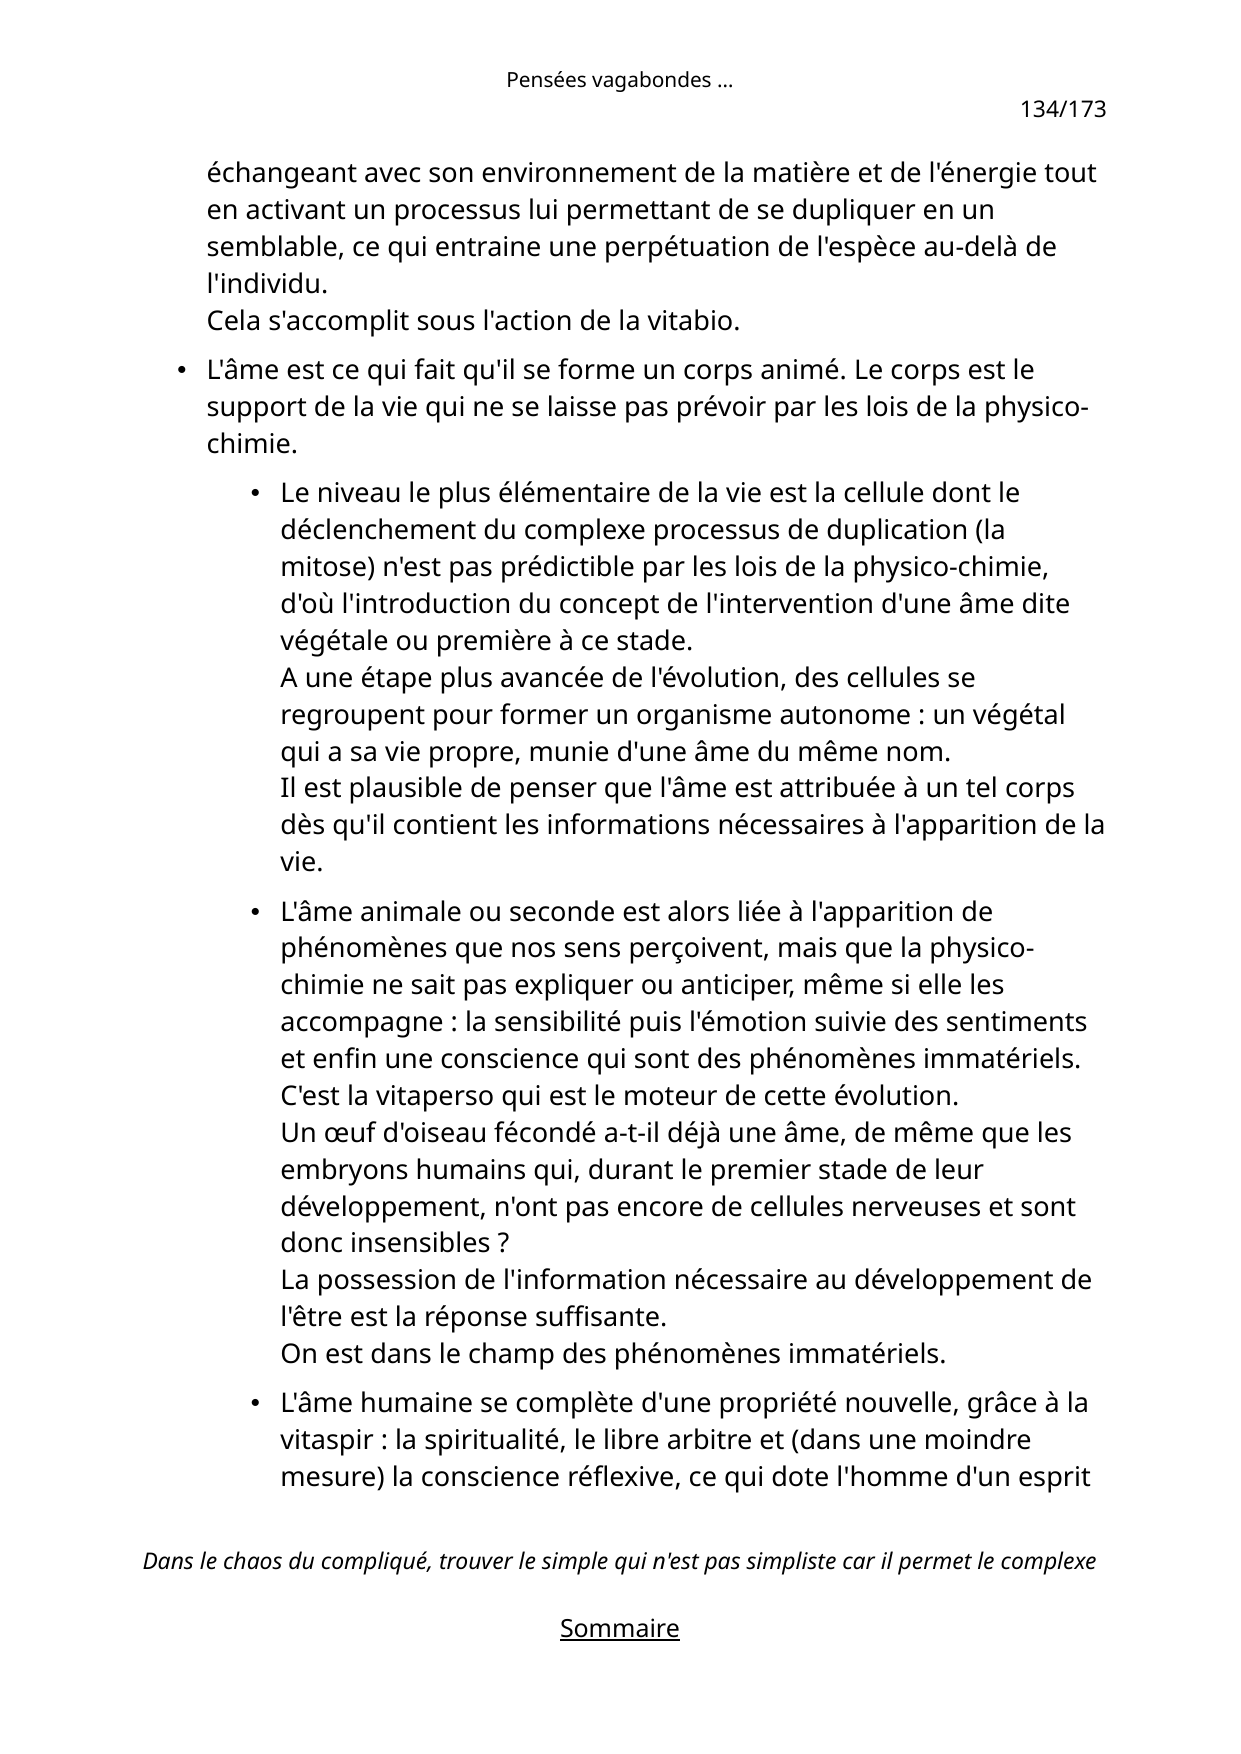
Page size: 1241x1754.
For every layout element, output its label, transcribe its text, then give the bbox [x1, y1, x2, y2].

list Le niveau le plus élémentaire de la vie est la cellule dont le déclenchement du complexe processus de duplication (la mitose) n'est pas prédictible par les lois de la physico-chimie, d'où l'introduction du concept de l'intervention d'une âme dite végétale ou première à ce stade. A une étape plus avancée de l'évolution, des cellules se regroupent pour former un organisme autonome : un végétal qui a sa vie propre, munie d'une âme du même nom. Il est plausible de penser que l'âme est attribuée à un tel corps dès qu'il contient les informations nécessaires à l'apparition de la vie. [251, 474, 1107, 879]
list L'âme animale ou seconde est alors liée à l'apparition de phénomènes que nos sens perçoivent, mais que la physico-chimie ne sait pas expliquer ou anticiper, même si elle les accompagne : la sensibilité puis l'émotion suivie des sentiments et enfin une conscience qui sont des phénomènes immatériels. C'est la vitaperso qui est le moteur de cette évolution. Un œuf d'oiseau fécondé a-t-il déjà une âme, de même que les embryons humains qui, durant le premier stade de leur développement, n'ont pas encore de cellules nerveuses et sont donc insensibles ? La possession de l'information nécessaire au développement de l'être est la réponse suffisante. On est dans le champ des phénomènes immatériels. [251, 892, 1107, 1371]
list L'âme humaine se complète d'une propriété nouvelle, grâce à la vitaspir : la spiritualité, le libre arbitre et (dans une moindre mesure) la conscience réflexive, ce qui dote l'homme d'un esprit [251, 1384, 1107, 1494]
list L'âme est ce qui fait qu'il se forme un corps animé. Le corps est le support de la vie qui ne se laisse pas prévoir par les lois de la physico-chimie. [177, 351, 1107, 461]
list échangeant avec son environnement de la matière et de l'énergie tout en activant un processus lui permettant de se dupliquer en un semblable, ce qui entraine une perpétuation de l'espèce au-delà de l'individu. Cela s'accomplit sous l'action de la vitabio. [177, 154, 1107, 338]
